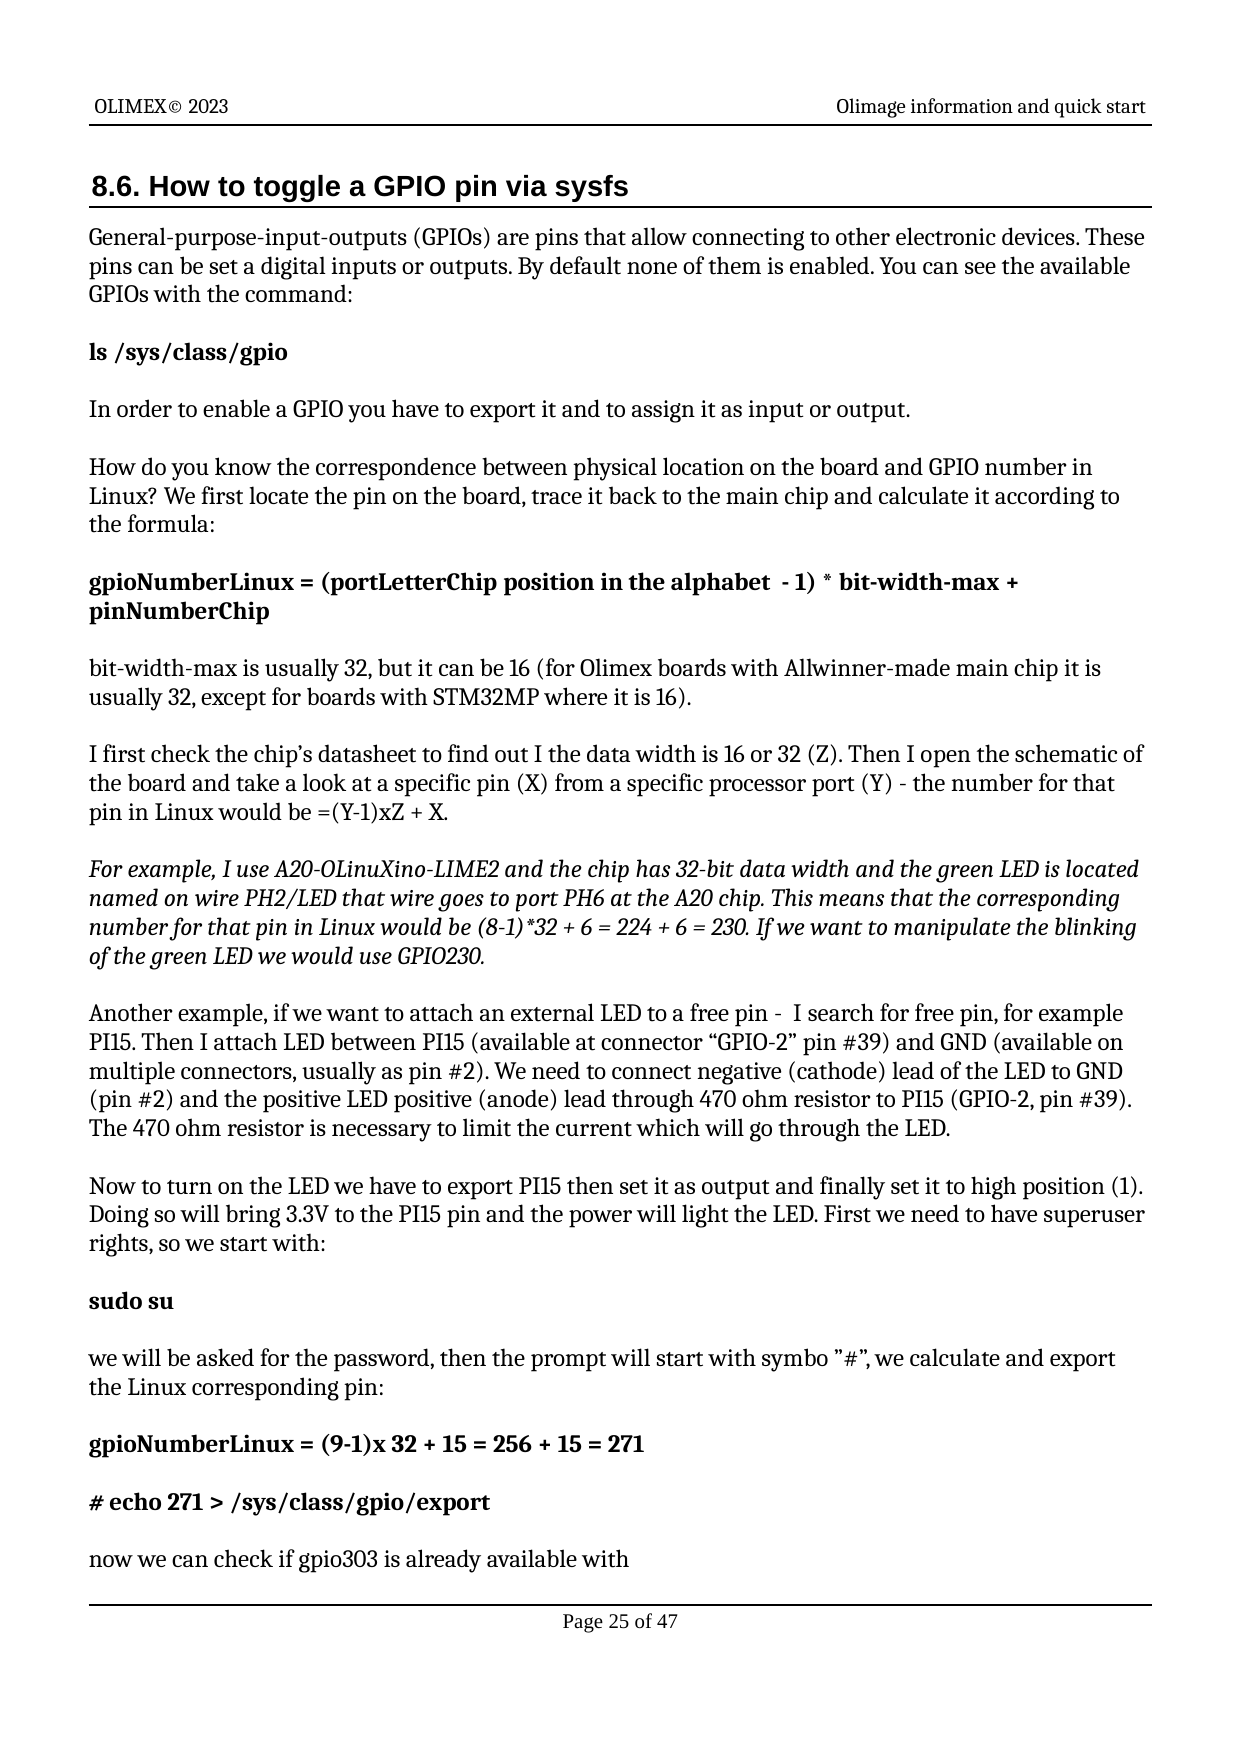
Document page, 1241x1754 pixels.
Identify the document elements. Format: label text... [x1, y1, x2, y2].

text I first check the chip’s datasheet to find out I the data width is 16 or 32 (Z). Then I open the schematic of the board and take a look at a specific pin (X) from a specific processor port (Y) - the number for that pin in Linux would be =(Y-1)xZ + X. [88, 740, 1152, 827]
text gpioNumberLinux = (9-1)x 32 + 15 = 256 + 15 = 271 [88, 1430, 1152, 1459]
text Now to turn on the LED we have to export PI15 then set it as output and finally set it to high position (1). Doing so will bring 3.3V to the PI15 pin and the power will light the LED. First we need to have superuser rights, so we start with: [88, 1172, 1152, 1258]
subtitle 8.6. How to toggle a GPIO pin via sysfs [88, 167, 1152, 208]
text In order to enable a GPIO you have to export it and to assign it as input or output. [88, 395, 1152, 424]
text Another example, if we want to attach an external LED to a free pin - I search for free pin, for example PI15. Then I attach LED between PI15 (available at connector “GPIO-2” pin #39) and GND (available on multiple connectors, usually as pin #2). We need to connect negative (cathode) lead of the LED to GND (pin #2) and the positive LED positive (anode) lead through 470 ohm resistor to PI15 (GPIO-2, pin #39). The 470 ohm resistor is necessary to limit the current which will go through the LED. [88, 999, 1152, 1143]
text bit-width-max is usually 32, but it can be 16 (for Olimex boards with Allwinner-made main chip it is usually 32, except for boards with STM32MP where it is 16). [88, 654, 1152, 712]
text For example, I use A20-OLinuXino-LIME2 and the chip has 32-bit data width and the green LED is located named on wire PH2/LED that wire goes to port PH6 at the A20 chip. This means that the corresponding number for that pin in Linux would be (8-1)*32 + 6 = 224 + 6 = 230. If we want to manipulate the blinking of the green LED we would use GPIO230. [88, 855, 1152, 970]
text How do you know the correspondence between physical location on the board and GPIO number in Linux? We first locate the pin on the board, trace it back to the main chip and calculate it according to the formula: [88, 453, 1152, 539]
text General-purpose-input-outputs (GPIOs) are pins that allow connecting to other electronic devices. These pins can be set a digital inputs or outputs. By default none of them is enabled. You can see the available GPIOs with the command: [88, 223, 1152, 309]
text we will be asked for the password, then the prompt will start with symbo ”#”, we calculate and export the Linux corresponding pin: [88, 1344, 1152, 1402]
text sudo su [88, 1287, 1152, 1315]
text # echo 271 > /sys/class/gpio/export [88, 1488, 1152, 1517]
text now we can check if gpio303 is already available with [88, 1545, 1152, 1574]
text ls /sys/class/gpio [88, 338, 1152, 367]
text gpioNumberLinux = (portLetterChip position in the alphabet - 1) * bit-width-max + pinNumberChip [88, 568, 1152, 625]
